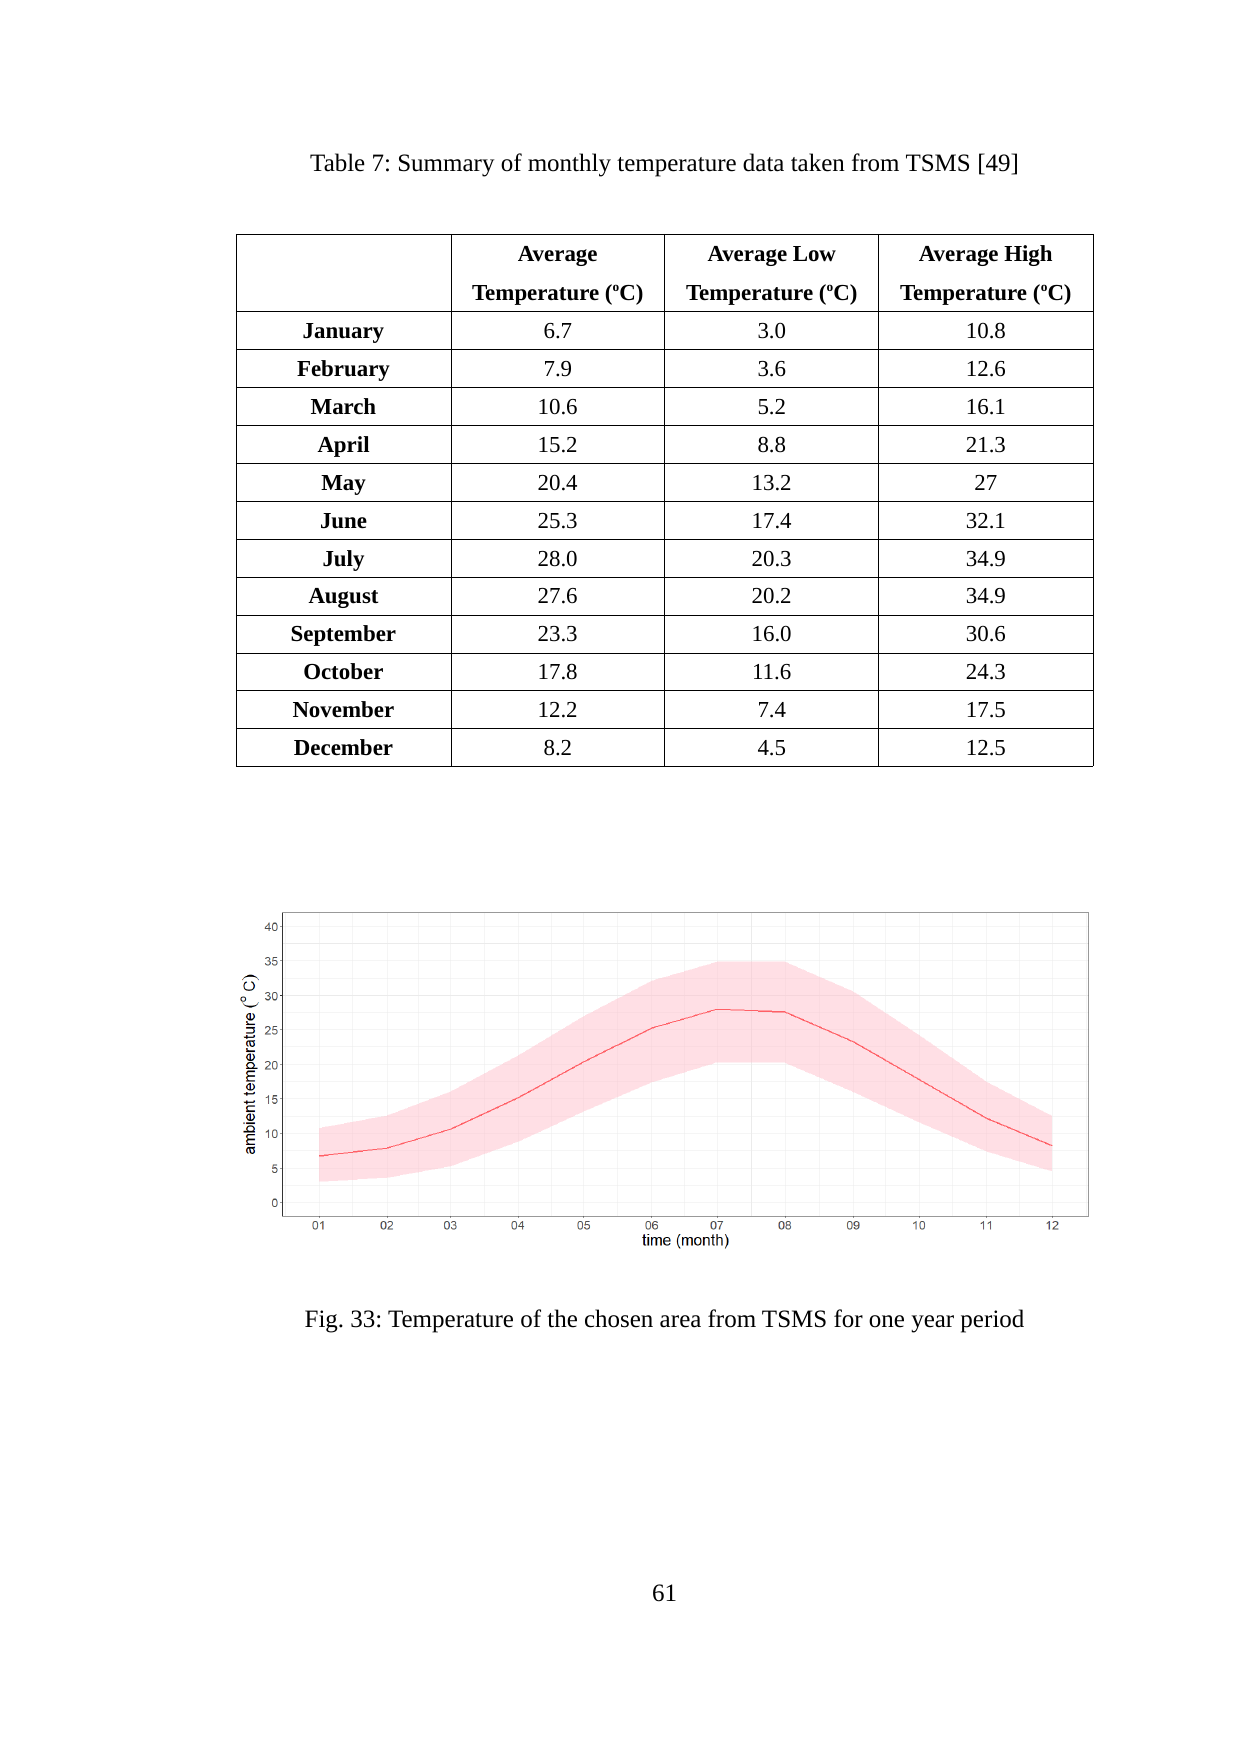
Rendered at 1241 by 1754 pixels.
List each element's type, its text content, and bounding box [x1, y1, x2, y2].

picture [236, 908, 1093, 1251]
table_header Average High Temperature (oC) [879, 235, 1093, 311]
table_cell February [237, 350, 451, 387]
table_cell 5.2 [665, 388, 878, 425]
table_cell 32.1 [879, 502, 1093, 539]
table_cell 20.3 [665, 540, 878, 577]
table_cell 12.6 [879, 350, 1093, 387]
table_cell September [237, 616, 451, 652]
table_cell 15.2 [452, 426, 664, 463]
table_cell April [237, 426, 451, 463]
table_cell 16.0 [665, 616, 878, 652]
table_cell 3.6 [665, 350, 878, 387]
table_cell 17.4 [665, 502, 878, 539]
table_cell 24.3 [879, 654, 1093, 690]
table_cell 4.5 [665, 729, 878, 766]
table_cell January [237, 312, 451, 349]
table_cell May [237, 464, 451, 501]
table_cell 10.8 [879, 312, 1093, 349]
table_cell October [237, 654, 451, 690]
table_header Average Temperature (oC) [452, 235, 664, 311]
table_cell 20.4 [452, 464, 664, 501]
table_cell 11.6 [665, 654, 878, 690]
table_cell 12.5 [879, 729, 1093, 766]
table_cell 12.2 [452, 691, 664, 728]
table_cell 17.5 [879, 691, 1093, 728]
table_cell August [237, 578, 451, 614]
table_cell November [237, 691, 451, 728]
table_cell 13.2 [665, 464, 878, 501]
table_cell 28.0 [452, 540, 664, 577]
table_cell 34.9 [879, 540, 1093, 577]
table_cell 23.3 [452, 616, 664, 652]
text Table 7: Summary of monthly temperature data taken from TSMS [49] [236, 148, 1093, 176]
table_cell 34.9 [879, 578, 1093, 614]
table_cell 27 [879, 464, 1093, 501]
table_cell 7.9 [452, 350, 664, 387]
table_cell 30.6 [879, 616, 1093, 652]
table_cell June [237, 502, 451, 539]
table_cell 6.7 [452, 312, 664, 349]
table_cell 3.0 [665, 312, 878, 349]
table_cell 17.8 [452, 654, 664, 690]
table_cell 20.2 [665, 578, 878, 614]
table_header Average Low Temperature (oC) [665, 235, 878, 311]
table_cell December [237, 729, 451, 766]
table_cell 16.1 [879, 388, 1093, 425]
table_header [237, 235, 451, 311]
table_cell 27.6 [452, 578, 664, 614]
table_cell 21.3 [879, 426, 1093, 463]
table_cell 8.2 [452, 729, 664, 766]
table_cell 8.8 [665, 426, 878, 463]
table_cell 10.6 [452, 388, 664, 425]
table_cell March [237, 388, 451, 425]
table_cell 7.4 [665, 691, 878, 728]
table_cell 25.3 [452, 502, 664, 539]
text Fig. 33: Temperature of the chosen area from TSMS for one year period [236, 1304, 1093, 1333]
table_cell July [237, 540, 451, 577]
